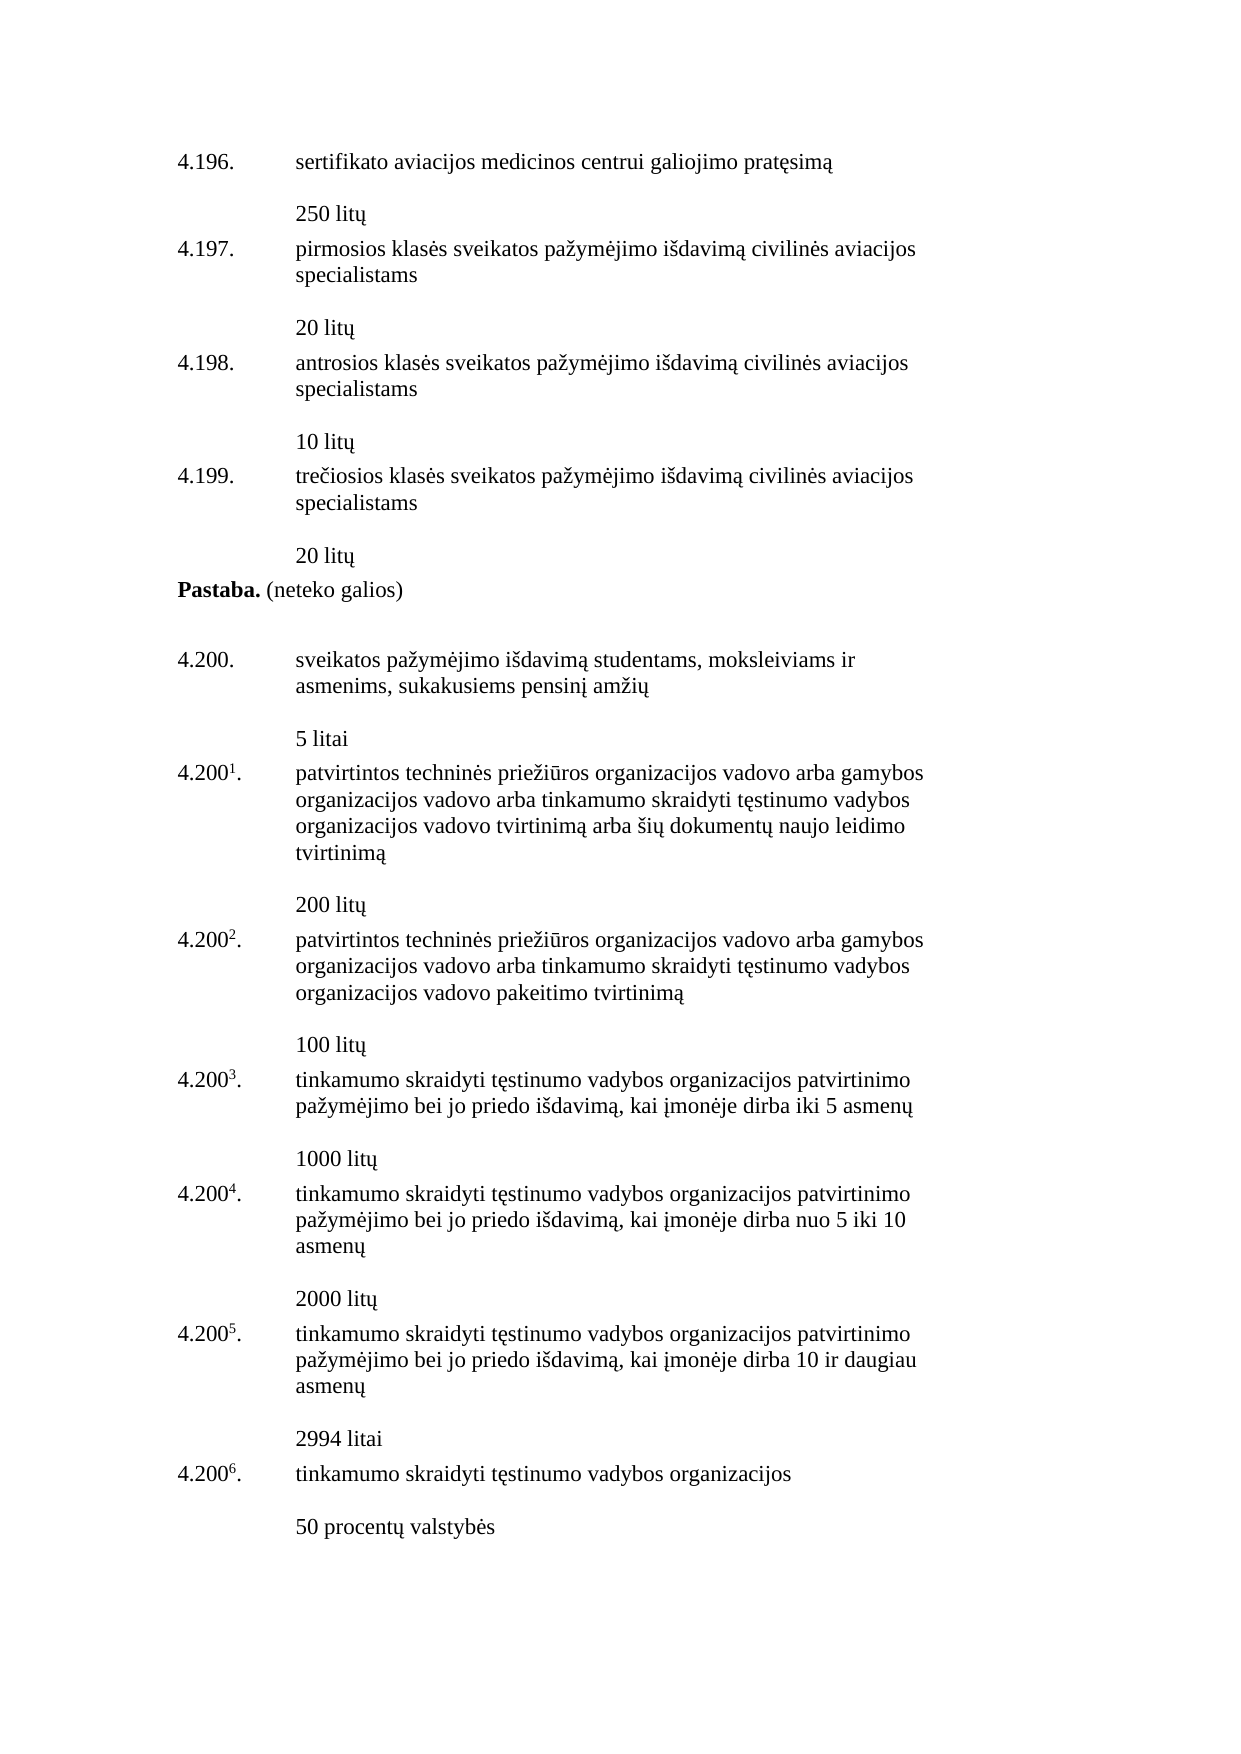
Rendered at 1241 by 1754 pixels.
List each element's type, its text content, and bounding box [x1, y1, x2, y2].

text 4.2001. patvirtintos techninės priežiūros organizacijos vadovo arba gamybos organizacijos vadovo arba tinkamumo skraidyti tęstinumo vadybos organizacijos vadovo tvirtinimą arba šių dokumentų naujo leidimo tvirtinimą 200 litų [177, 759, 945, 918]
text 4.2005. tinkamumo skraidyti tęstinumo vadybos organizacijos patvirtinimo pažymėjimo bei jo priedo išdavimą, kai įmonėje dirba 10 ir daugiau asmenų 2994 litai [177, 1320, 945, 1452]
text 4.200. sveikatos pažymėjimo išdavimą studentams, moksleiviams ir asmenims, sukakusiems pensinį amžių 5 litai [177, 646, 945, 751]
text 4.198. antrosios klasės sveikatos pažymėjimo išdavimą civilinės aviacijos specialistams 10 litų [177, 349, 945, 454]
text 4.2004. tinkamumo skraidyti tęstinumo vadybos organizacijos patvirtinimo pažymėjimo bei jo priedo išdavimą, kai įmonėje dirba nuo 5 iki 10 asmenų 2000 litų [177, 1180, 945, 1312]
text 4.196. sertifikato aviacijos medicinos centrui galiojimo pratęsimą 250 litų [177, 148, 945, 227]
text 4.2006. tinkamumo skraidyti tęstinumo vadybos organizacijos 50 procentų valstybės [177, 1460, 945, 1539]
text 4.2003. tinkamumo skraidyti tęstinumo vadybos organizacijos patvirtinimo pažymėjimo bei jo priedo išdavimą, kai įmonėje dirba iki 5 asmenų 1000 litų [177, 1066, 945, 1171]
text Pastaba. (neteko galios) [177, 576, 1063, 603]
text 4.2002. patvirtintos techninės priežiūros organizacijos vadovo arba gamybos organizacijos vadovo arba tinkamumo skraidyti tęstinumo vadybos organizacijos vadovo pakeitimo tvirtinimą 100 litų [177, 926, 945, 1058]
text 4.199. trečiosios klasės sveikatos pažymėjimo išdavimą civilinės aviacijos specialistams 20 litų [177, 463, 945, 568]
text 4.197. pirmosios klasės sveikatos pažymėjimo išdavimą civilinės aviacijos specialistams 20 litų [177, 235, 945, 341]
